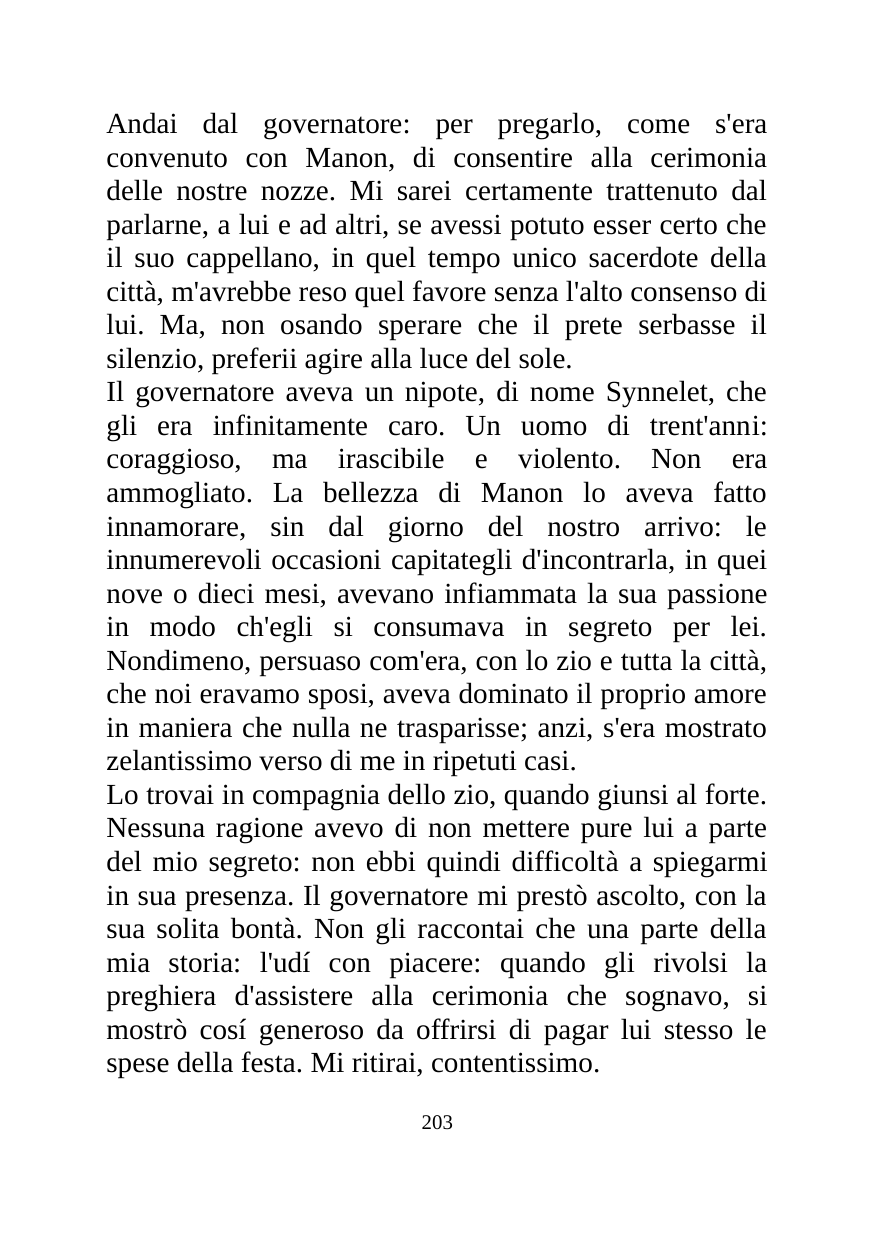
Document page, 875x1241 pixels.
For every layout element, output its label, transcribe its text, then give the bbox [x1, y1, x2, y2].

text Lo trovai in compagnia dello zio, quando giunsi al forte. Nessuna ragione avevo di non mettere pure lui a parte del mio segreto: non ebbi quindi difficoltà a spiegarmi in sua presenza. Il governatore mi prestò ascolto, con la sua solita bontà. Non gli raccontai che una parte della mia storia: l'udí con piacere: quando gli rivolsi la preghiera d'assistere alla cerimonia che sognavo, si mostrò cosí generoso da offrirsi di pagar lui stesso le spese della festa. Mi ritirai, contentissimo. [106, 777, 768, 1079]
text Andai dal governatore: per pregarlo, come s'era convenuto con Manon, di consentire alla cerimonia delle nostre nozze. Mi sarei certamente trattenuto dal parlarne, a lui e ad altri, se avessi potuto esser certo che il suo cappellano, in quel tempo unico sacerdote della città, m'avrebbe reso quel favore senza l'alto consenso di lui. Ma, non osando sperare che il prete serbasse il silenzio, preferii agire alla luce del sole. [106, 106, 768, 374]
text Il governatore aveva un nipote, di nome Synnelet, che gli era infinitamente caro. Un uomo di trent'anni: coraggioso, ma irascibile e violento. Non era ammogliato. La bellezza di Manon lo aveva fatto innamorare, sin dal giorno del nostro arrivo: le innumerevoli occasioni capitategli d'incontrarla, in quei nove o dieci mesi, avevano infiammata la sua passione in modo ch'egli si consumava in segreto per lei. Nondimeno, persuaso com'era, con lo zio e tutta la città, che noi eravamo sposi, aveva dominato il proprio amore in maniera che nulla ne trasparisse; anzi, s'era mostrato zelantissimo verso di me in ripetuti casi. [106, 374, 768, 777]
